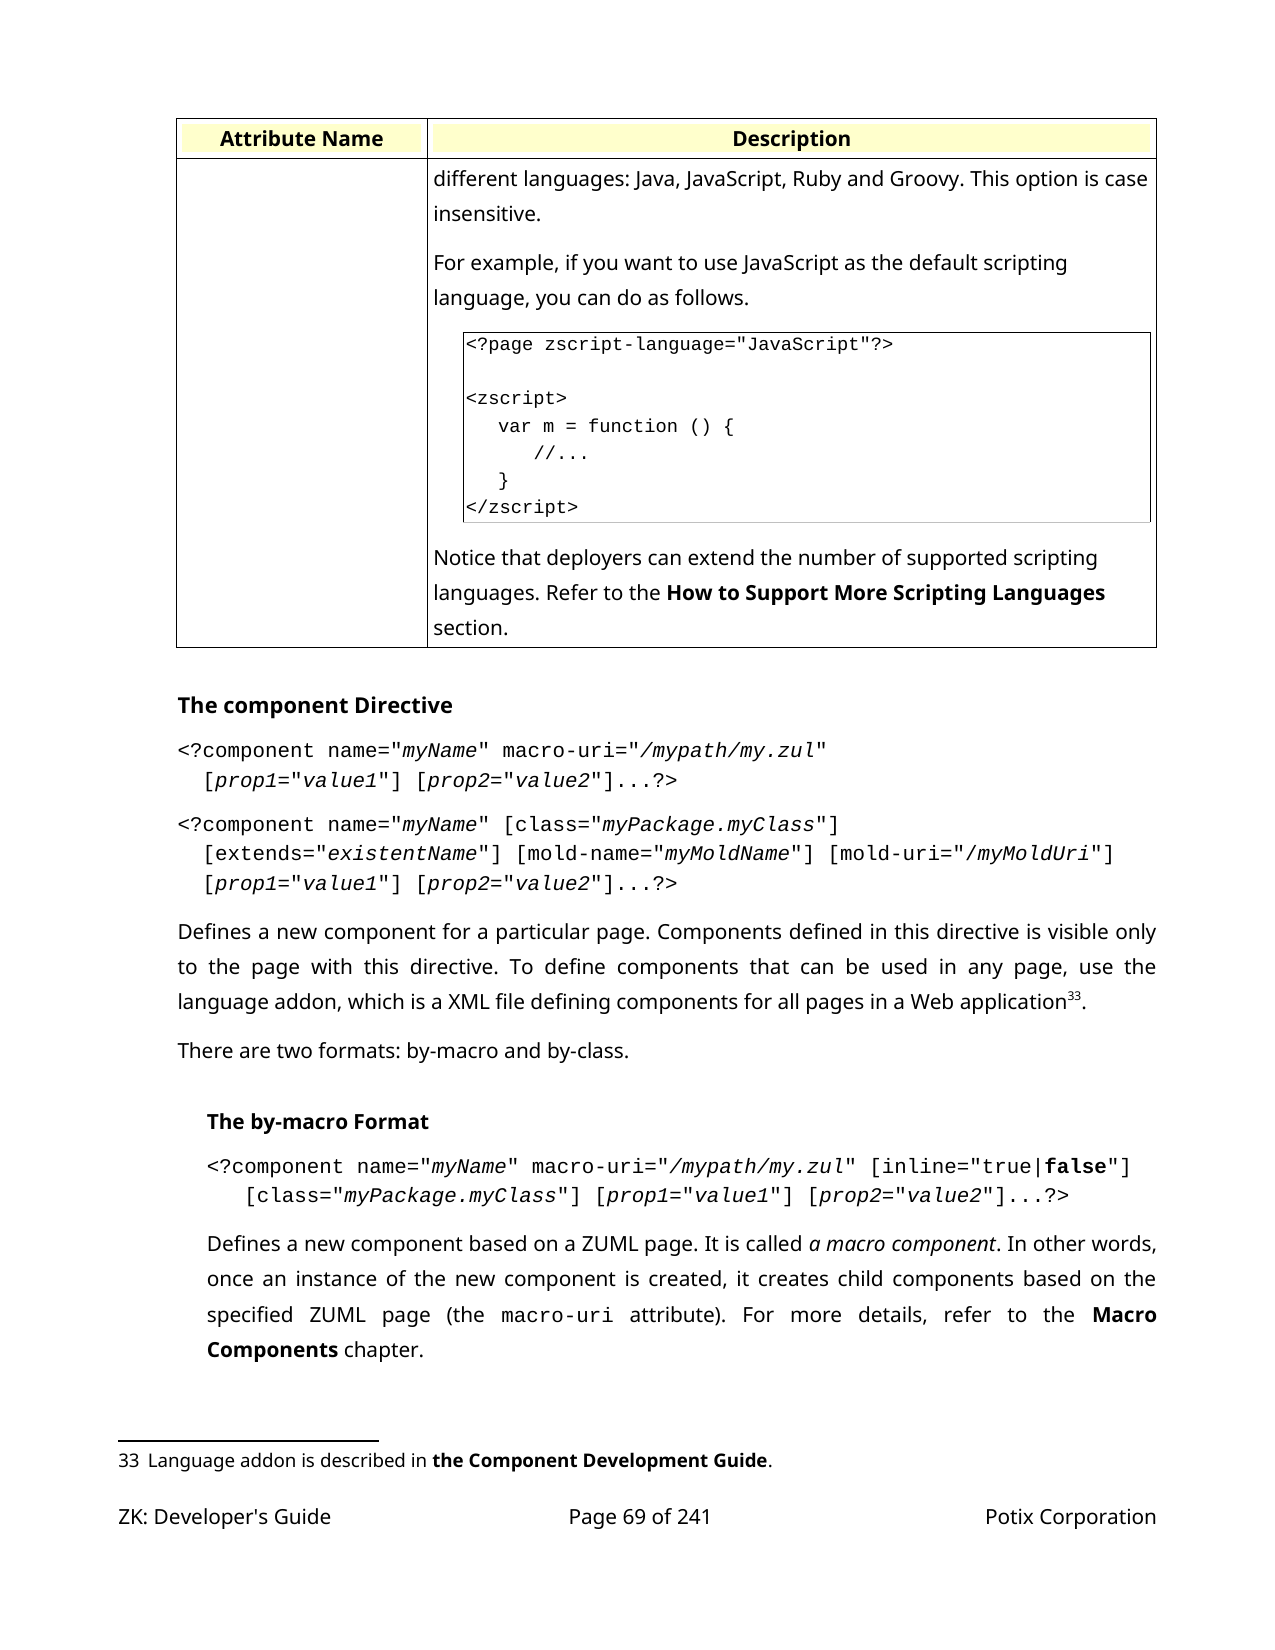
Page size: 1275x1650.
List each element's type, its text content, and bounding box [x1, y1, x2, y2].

table_cell [177, 159, 427, 647]
text Language addon is described in the Component Development Guide. [118, 1447, 1157, 1473]
table_header Description [428, 119, 1156, 158]
text <?component name="myName" macro-uri="/mypath/my.zul" [inline="true|false"] [class="myPackage.myClass"] [prop1="value1"] [prop2="value2"]...?> [207, 1156, 1157, 1209]
table_header Attribute Name [177, 119, 427, 158]
table_cell different languages: Java, JavaScript, Ruby and Groovy. This option is case insensitive. For example, if you want to use JavaScript as the default scripting language, you can do as follows. <?page zscript-language="JavaScript"?> <zscript> var m = function () { //... } </zscript> Notice that deployers can extend the number of supported scripting languages. Refer to the How to Support More Scripting Languages section. [428, 159, 1156, 647]
text <?component name="myName" [class="myPackage.myClass"] [extends="existentName"] [mold-name="myMoldName"] [mold-uri="/myMoldUri"] [prop1="value1"] [prop2="value2"]...?> [177, 814, 1157, 896]
text Defines a new component based on a ZUML page. It is called a macro component. In other words, once an instance of the new component is created, it creates child components based on the specified ZUML page (the macro-uri attribute). For more details, refer to the Macro Components chapter. [207, 1229, 1157, 1363]
text There are two formats: by-macro and by-class. [177, 1036, 1157, 1064]
subtitle The component Directive [177, 690, 1157, 720]
text Defines a new component for a particular page. Components defined in this directive is visible only to the page with this directive. To define components that can be used in any page, use the language addon, which is a XML file defining components for all pages in a Web application. [177, 917, 1157, 1016]
text <?component name="myName" macro-uri="/mypath/my.zul" [prop1="value1"] [prop2="value2"]...?> [177, 741, 1157, 793]
subtitle The by-macro Format [207, 1107, 1157, 1135]
